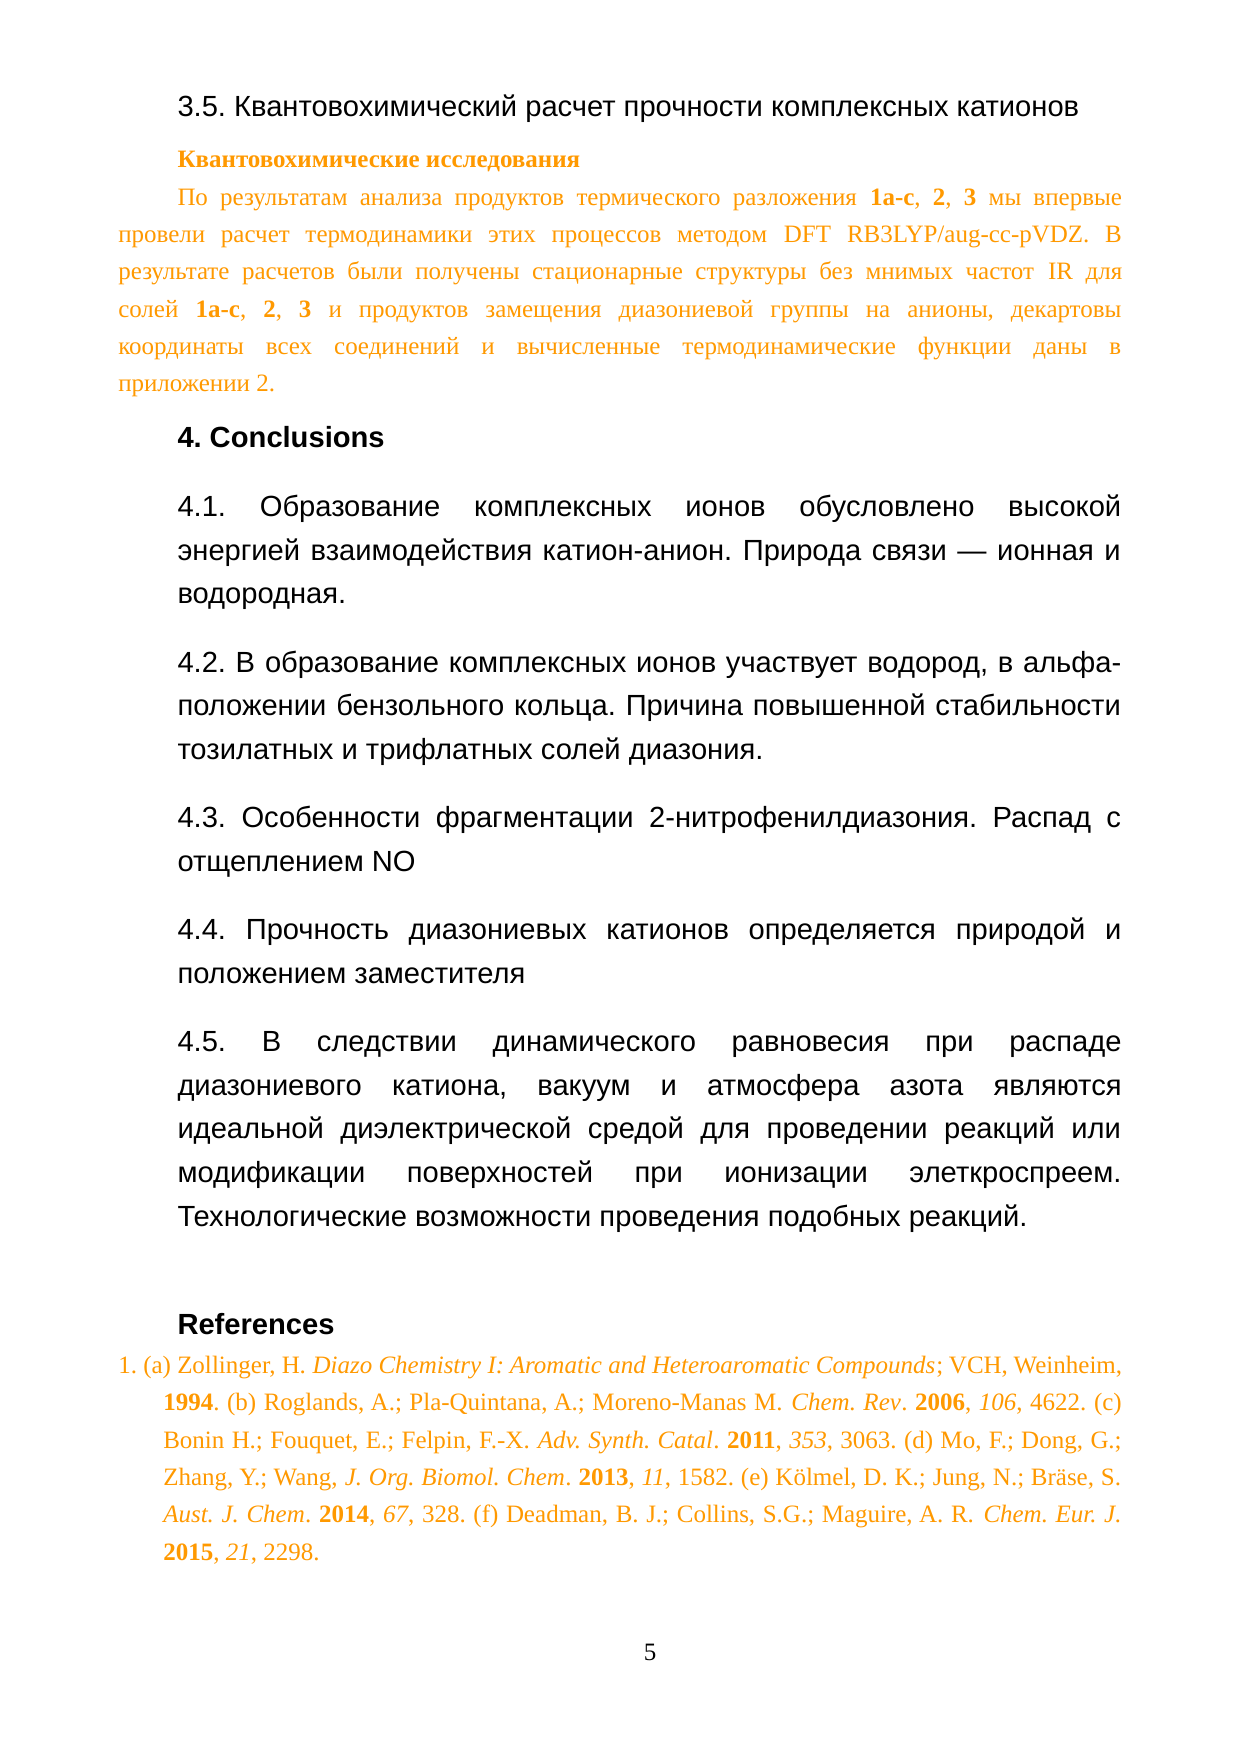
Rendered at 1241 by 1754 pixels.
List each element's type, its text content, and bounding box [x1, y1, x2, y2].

subtitle References [118, 1307, 1122, 1340]
subtitle 4.5. В следствии динамического равновесия при распаде диазониевого катиона, вакуум и атмосфера азота являются идеальной диэлектрической средой для проведении реакций или модификации поверхностей при ионизации элеткроспреем. Технологические возможности проведения подобных реакций. [177, 1024, 1122, 1232]
subtitle 4.3. Особенности фрагментации 2-нитрофенилдиазония. Распад с отщеплением NO [177, 800, 1122, 877]
subtitle 3.5. Квантовохимический расчет прочности комплексных катионов [177, 88, 1122, 122]
subtitle 4.4. Прочность диазониевых катионов определяется природой и положением заместителя [177, 912, 1122, 989]
subtitle 4.2. В образование комплексных ионов участвует водород, в альфа-положении бензольного кольца. Причина повышенной стабильности тозилатных и трифлатных солей диазония. [177, 644, 1122, 765]
text По результатам анализа продуктов термического разложения 1a-c, 2, 3 мы впервые провели расчет термодинамики этих процессов методом DFT RB3LYP/aug-cc-pVDZ. В результате расчетов были получены стационарные структуры без мнимых частот IR для солей 1a-c, 2, 3 и продуктов замещения диазониевой группы на анионы, декартовы координаты всех соединений и вычисленные термодинамические функции даны в приложении 2. [118, 182, 1122, 397]
text Квантовохимические исследования [118, 144, 1122, 173]
list 1. (a) Zollinger, H. Diazo Chemistry I: Aromatic and Heteroaromatic Compounds; VCH, Weinheim, 1994. (b) Roglands, A.; Pla-Quintana, A.; Moreno-Manas M. Chem. Rev. 2006, 106, 4622. (c) Bonin H.; Fouquet, E.; Felpin, F.-X. Adv. Synth. Catal. 2011, 353, 3063. (d) Mo, F.; Dong, G.; Zhang, Y.; Wang, J. Org. Biomol. Chem. 2013, 11, 1582. (e) Kölmel, D. K.; Jung, N.; Bräse, S. Aust. J. Chem. 2014, 67, 328. (f) Deadman, B. J.; Collins, S.G.; Maguire, A. R. Chem. Eur. J. 2015, 21, 2298. [118, 1350, 1122, 1565]
subtitle 4.1. Образование комплексных ионов обусловлено высокой энергией взаимодействия катион-анион. Природа связи — ионная и водородная. [177, 489, 1122, 609]
subtitle 4. Conclusions [118, 420, 1122, 454]
